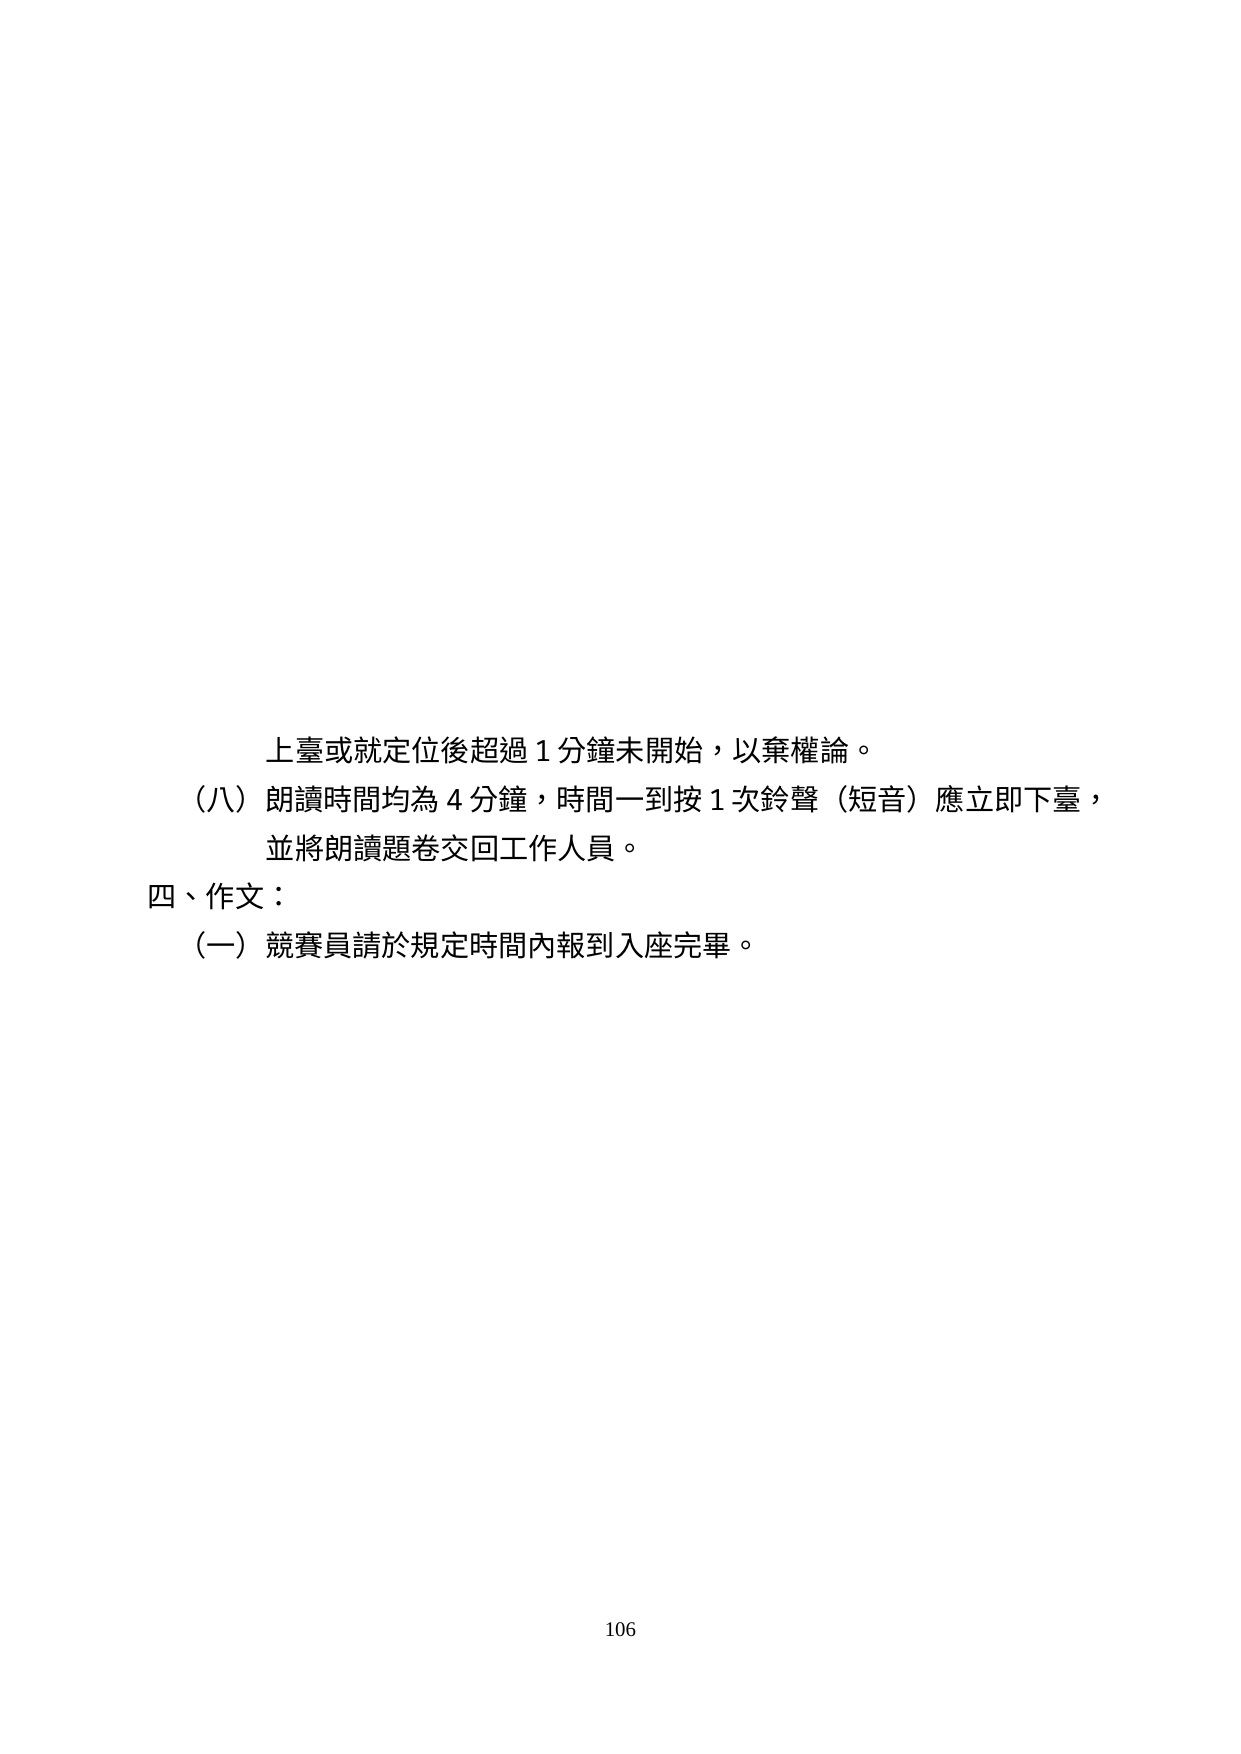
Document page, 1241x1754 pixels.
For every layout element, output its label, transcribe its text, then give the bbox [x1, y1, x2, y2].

text （一）競賽員請於規定時間內報到入座完畢。 [177, 922, 1122, 965]
text （八）朗讀時間均為4分鐘，時間一到按1次鈴聲（短音）應立即下臺，並將朗讀題卷交回工作人員。 [177, 777, 1122, 868]
text 上臺或就定位後超過1分鐘未開始，以棄權論。 [177, 728, 1122, 770]
text 四、作文： [118, 874, 1122, 916]
